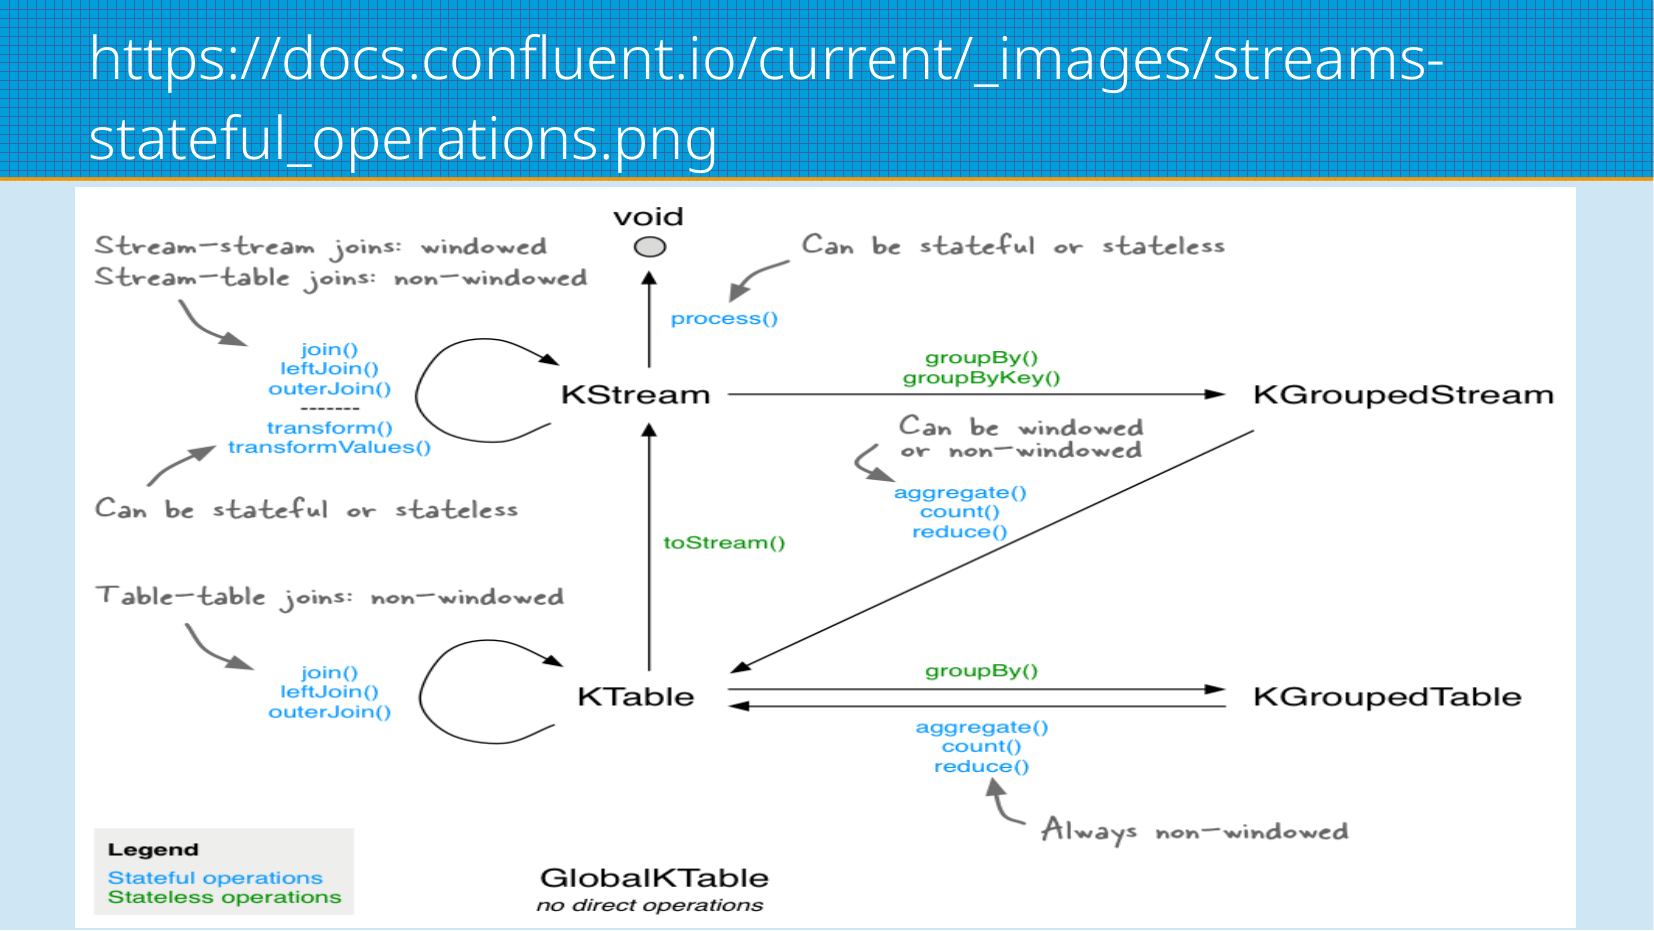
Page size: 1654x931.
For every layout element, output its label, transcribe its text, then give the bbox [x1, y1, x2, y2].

title https://docs.confluent.io/current/_images/streams-stateful_operations.png [88, 14, 1565, 178]
picture [75, 187, 1576, 928]
